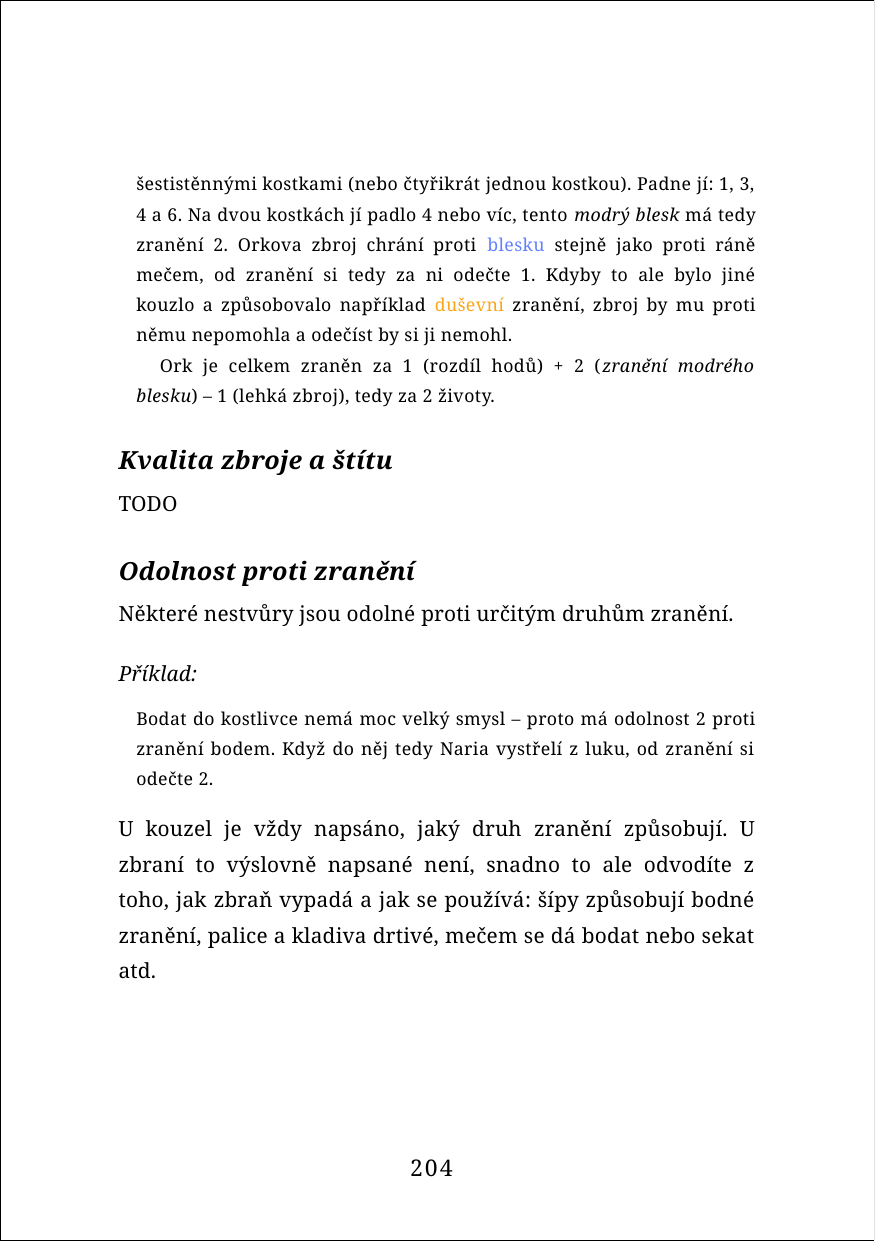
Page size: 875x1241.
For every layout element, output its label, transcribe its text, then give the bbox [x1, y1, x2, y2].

subtitle Odolnost proti zranění [118, 554, 756, 588]
text U kouzel je vždy napsáno, jaký druh zranění způsobují. U zbraní to výslovně napsané není, snadno to ale odvodíte z toho, jak zbraň vypadá a jak se používá: šípy způsobují bodné zranění, palice a kladiva drtivé, mečem se dá bodat nebo sekat atd. [118, 814, 756, 985]
subtitle Kvalita zbroje a štítu [118, 443, 756, 477]
text šestistěnnými kostkami (nebo čtyřikrát jednou kostkou). Padne jí: 1, 3, 4 a 6. Na dvou kostkách jí padlo 4 nebo víc, tento modrý blesk má tedy zranění 2. Orkova zbroj chrání proti blesku stejně jako proti ráně mečem, od zranění si tedy za ni odečte 1. Kdyby to ale bylo jiné kouzlo a způsobovalo například duševní zranění, zbroj by mu proti němu nepomohla a odečíst by si ji nemohl. Ork je celkem zraněn za 1 (rozdíl hodů) + 2 (zranění modrého blesku) – 1 (lehká zbroj), tedy za 2 životy. [136, 172, 756, 407]
text Některé nestvůry jsou odolné proti určitým druhům zranění. [118, 599, 756, 628]
text Bodat do kostlivce nemá moc velký smysl – proto má odolnost 2 proti zranění bodem. Když do něj tedy Naria vystřelí z luku, od zranění si odečte 2. [136, 706, 756, 791]
text TODO [118, 489, 756, 517]
text Příklad: [118, 659, 756, 687]
